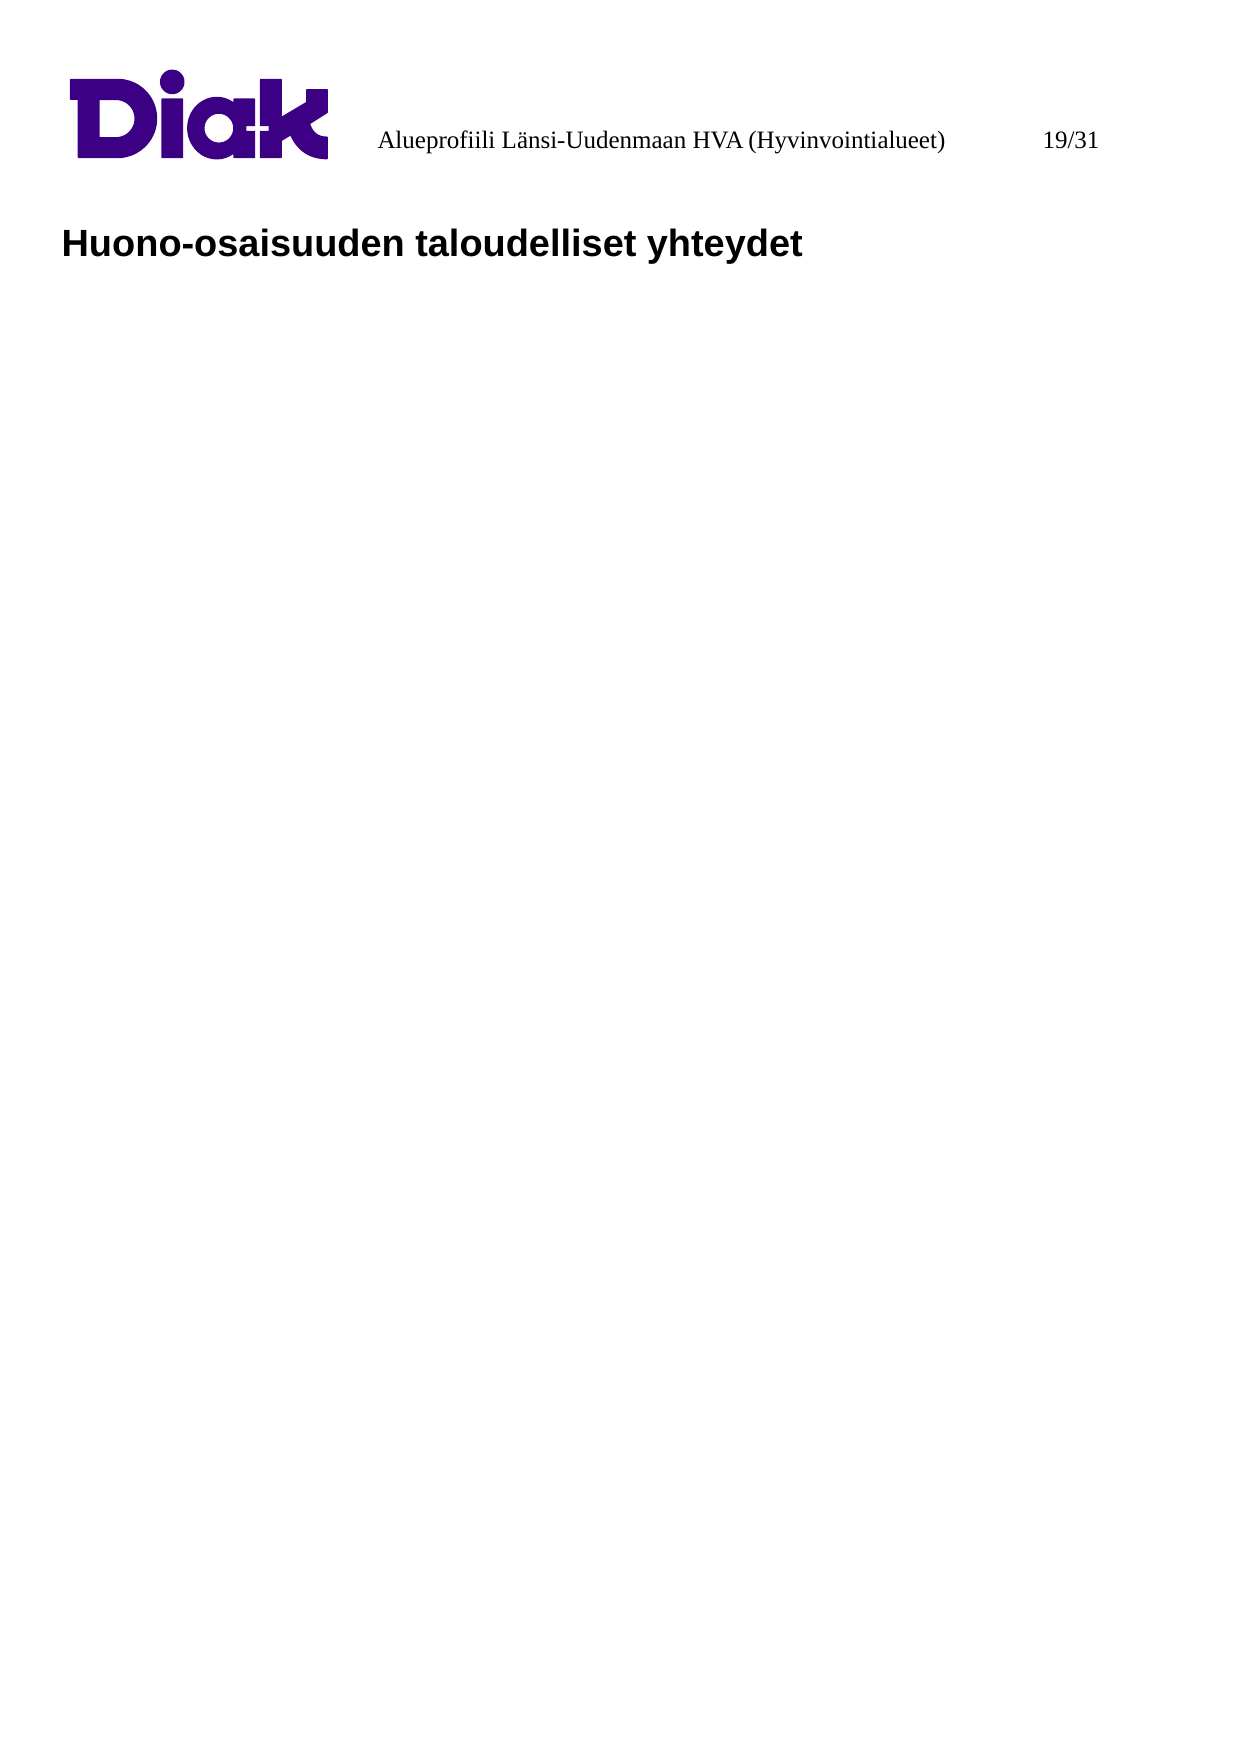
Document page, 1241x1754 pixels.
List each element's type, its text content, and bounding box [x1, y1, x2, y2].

subtitle Huono-osaisuuden taloudelliset yhteydet [61, 221, 1179, 265]
